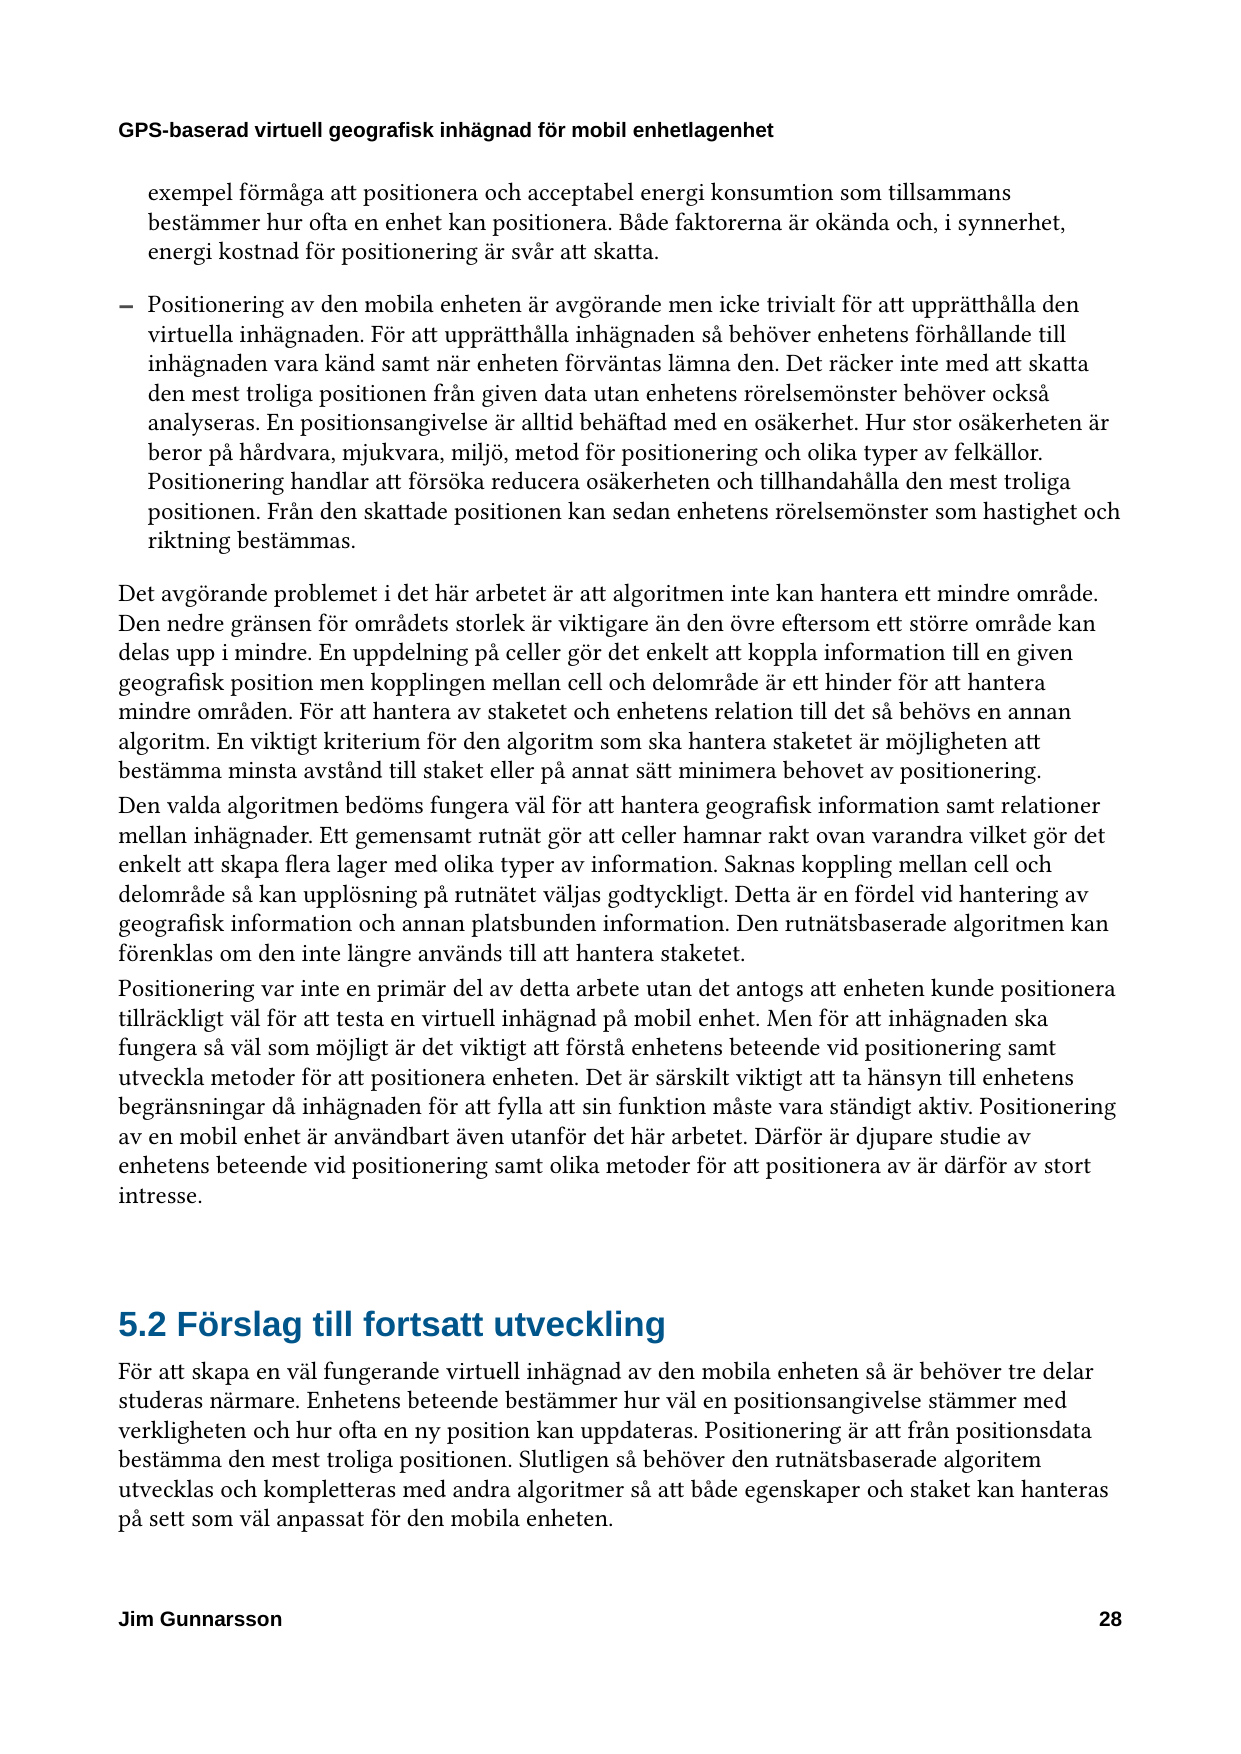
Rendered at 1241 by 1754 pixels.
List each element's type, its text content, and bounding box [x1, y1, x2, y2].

text För att skapa en väl fungerande virtuell inhägnad av den mobila enheten så är behöver tre delar studeras närmare. Enhetens beteende bestämmer hur väl en positionsangivelse stämmer med verkligheten och hur ofta en ny position kan uppdateras. Positionering är att från positionsdata bestämma den mest troliga positionen. Slutligen så behöver den rutnätsbaserade algoritem utvecklas och kompletteras med andra algoritmer så att både egenskaper och staket kan hanteras på sett som väl anpassat för den mobila enheten. [118, 1356, 1122, 1532]
list Positionering av den mobila enheten är avgörande men icke trivialt för att upprätthålla den virtuella inhägnaden. För att upprätthålla inhägnaden så behöver enhetens förhållande till inhägnaden vara känd samt när enheten förväntas lämna den. Det räcker inte med att skatta den mest troliga positionen från given data utan enhetens rörelsemönster behöver också analyseras. En positionsangivelse är alltid behäftad med en osäkerhet. Hur stor osäkerheten är beror på hårdvara, mjukvara, miljö, metod för positionering och olika typer av felkällor. Positionering handlar att försöka reducera osäkerheten och tillhandahålla den mest troliga positionen. Från den skattade positionen kan sedan enhetens rörelsemönster som hastighet och riktning bestämmas. [118, 289, 1122, 554]
text Positionering var inte en primär del av detta arbete utan det antogs att enheten kunde positionera tillräckligt väl för att testa en virtuell inhägnad på mobil enhet. Men för att inhägnaden ska fungera så väl som möjligt är det viktigt att förstå enhetens beteende vid positionering samt utveckla metoder för att positionera enheten. Det är särskilt viktigt att ta hänsyn till enhetens begränsningar då inhägnaden för att fylla att sin funktion måste vara ständigt aktiv. Positionering av en mobil enhet är användbart även utanför det här arbetet. Därför är djupare studie av enhetens beteende vid positionering samt olika metoder för att positionera av är därför av stort intresse. [118, 973, 1122, 1209]
subtitle Förslag till fortsatt utveckling [118, 1303, 1122, 1344]
text Det avgörande problemet i det här arbetet är att algoritmen inte kan hantera ett mindre område. Den nedre gränsen för områdets storlek är viktigare än den övre eftersom ett större område kan delas upp i mindre. En uppdelning på celler gör det enkelt att koppla information till en given geografisk position men kopplingen mellan cell och delområde är ett hinder för att hantera mindre områden. För att hantera av staketet och enhetens relation till det så behövs en annan algoritm. En viktigt kriterium för den algoritm som ska hantera staketet är möjligheten att bestämma minsta avstånd till staket eller på annat sätt minimera behovet av positionering. [118, 578, 1122, 784]
list exempel förmåga att positionera och acceptabel energi konsumtion som tillsammans bestämmer hur ofta en enhet kan positionera. Både faktorerna är okända och, i synnerhet, energi kostnad för positionering är svår att skatta. [118, 177, 1122, 266]
text Den valda algoritmen bedöms fungera väl för att hantera geografisk information samt relationer mellan inhägnader. Ett gemensamt rutnät gör att celler hamnar rakt ovan varandra vilket gör det enkelt att skapa flera lager med olika typer av information. Saknas koppling mellan cell och delområde så kan upplösning på rutnätet väljas godtyckligt. Detta är en fördel vid hantering av geografisk information och annan platsbunden information. Den rutnätsbaserade algoritmen kan förenklas om den inte längre används till att hantera staketet. [118, 790, 1122, 967]
